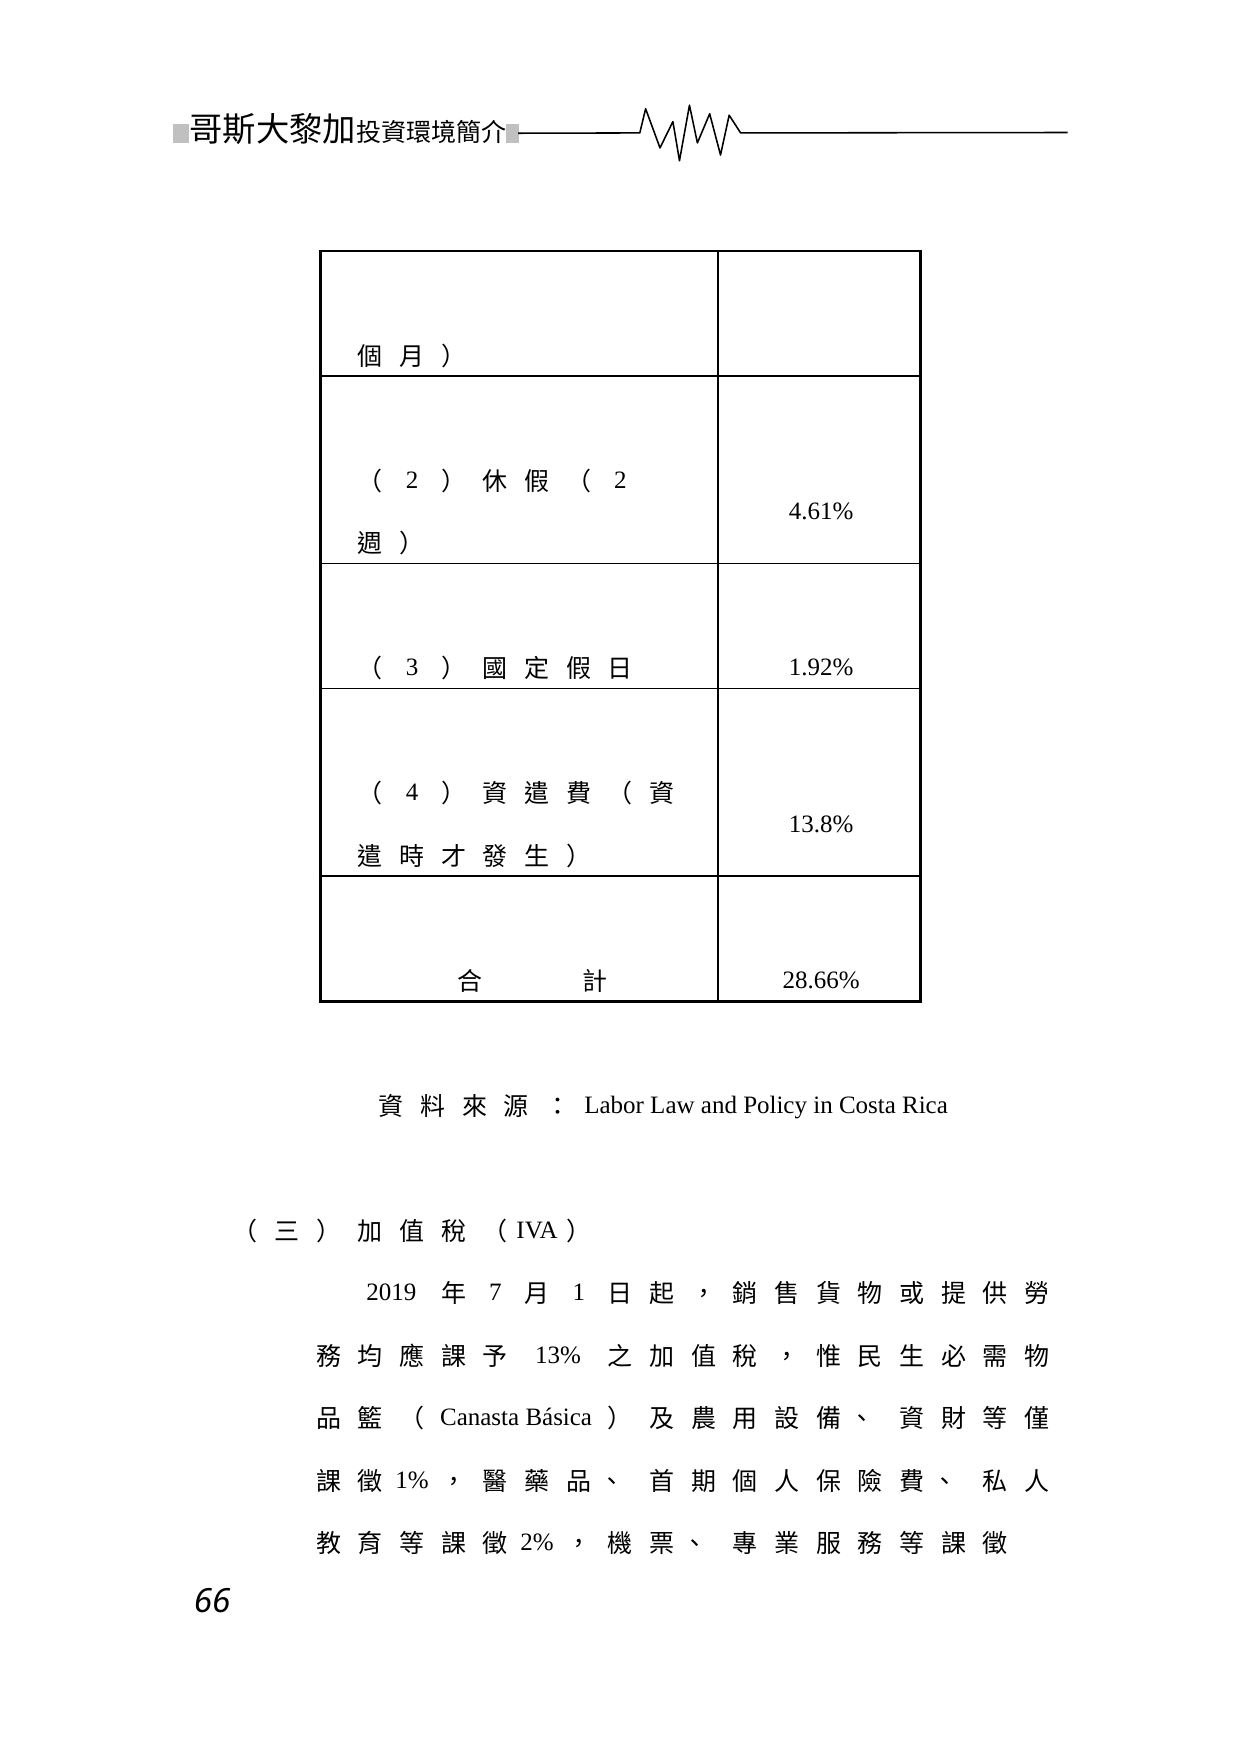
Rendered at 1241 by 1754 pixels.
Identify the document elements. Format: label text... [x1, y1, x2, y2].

text （三）加值稅（IVA） [207, 1188, 1058, 1250]
table_cell （3）國定假日 [322, 564, 717, 688]
table_cell 個月） [322, 252, 717, 375]
table_cell （4）資遣費（資遣時才發生） [322, 689, 717, 875]
table_cell 合 計 [322, 877, 717, 1000]
text 資料來源：Labor Law and Policy in Costa Rica [183, 1063, 1058, 1125]
table_cell 28.66% [719, 877, 919, 1000]
table_cell （2）休假（2週） [322, 377, 717, 563]
table_cell 4.61% [719, 377, 919, 563]
table_cell 1.92% [719, 564, 919, 688]
table_cell [719, 252, 919, 375]
table_cell 13.8% [719, 689, 919, 875]
text 2019年7月1日起，銷售貨物或提供勞務均應課予13%之加值稅，惟民生必需物品籃（Canasta Básica）及農用設備、資財等僅課徵1%，醫藥品、首期個人保險費、私人教育等課徵2%，機票、專業服務等課徵 [281, 1250, 1058, 1563]
